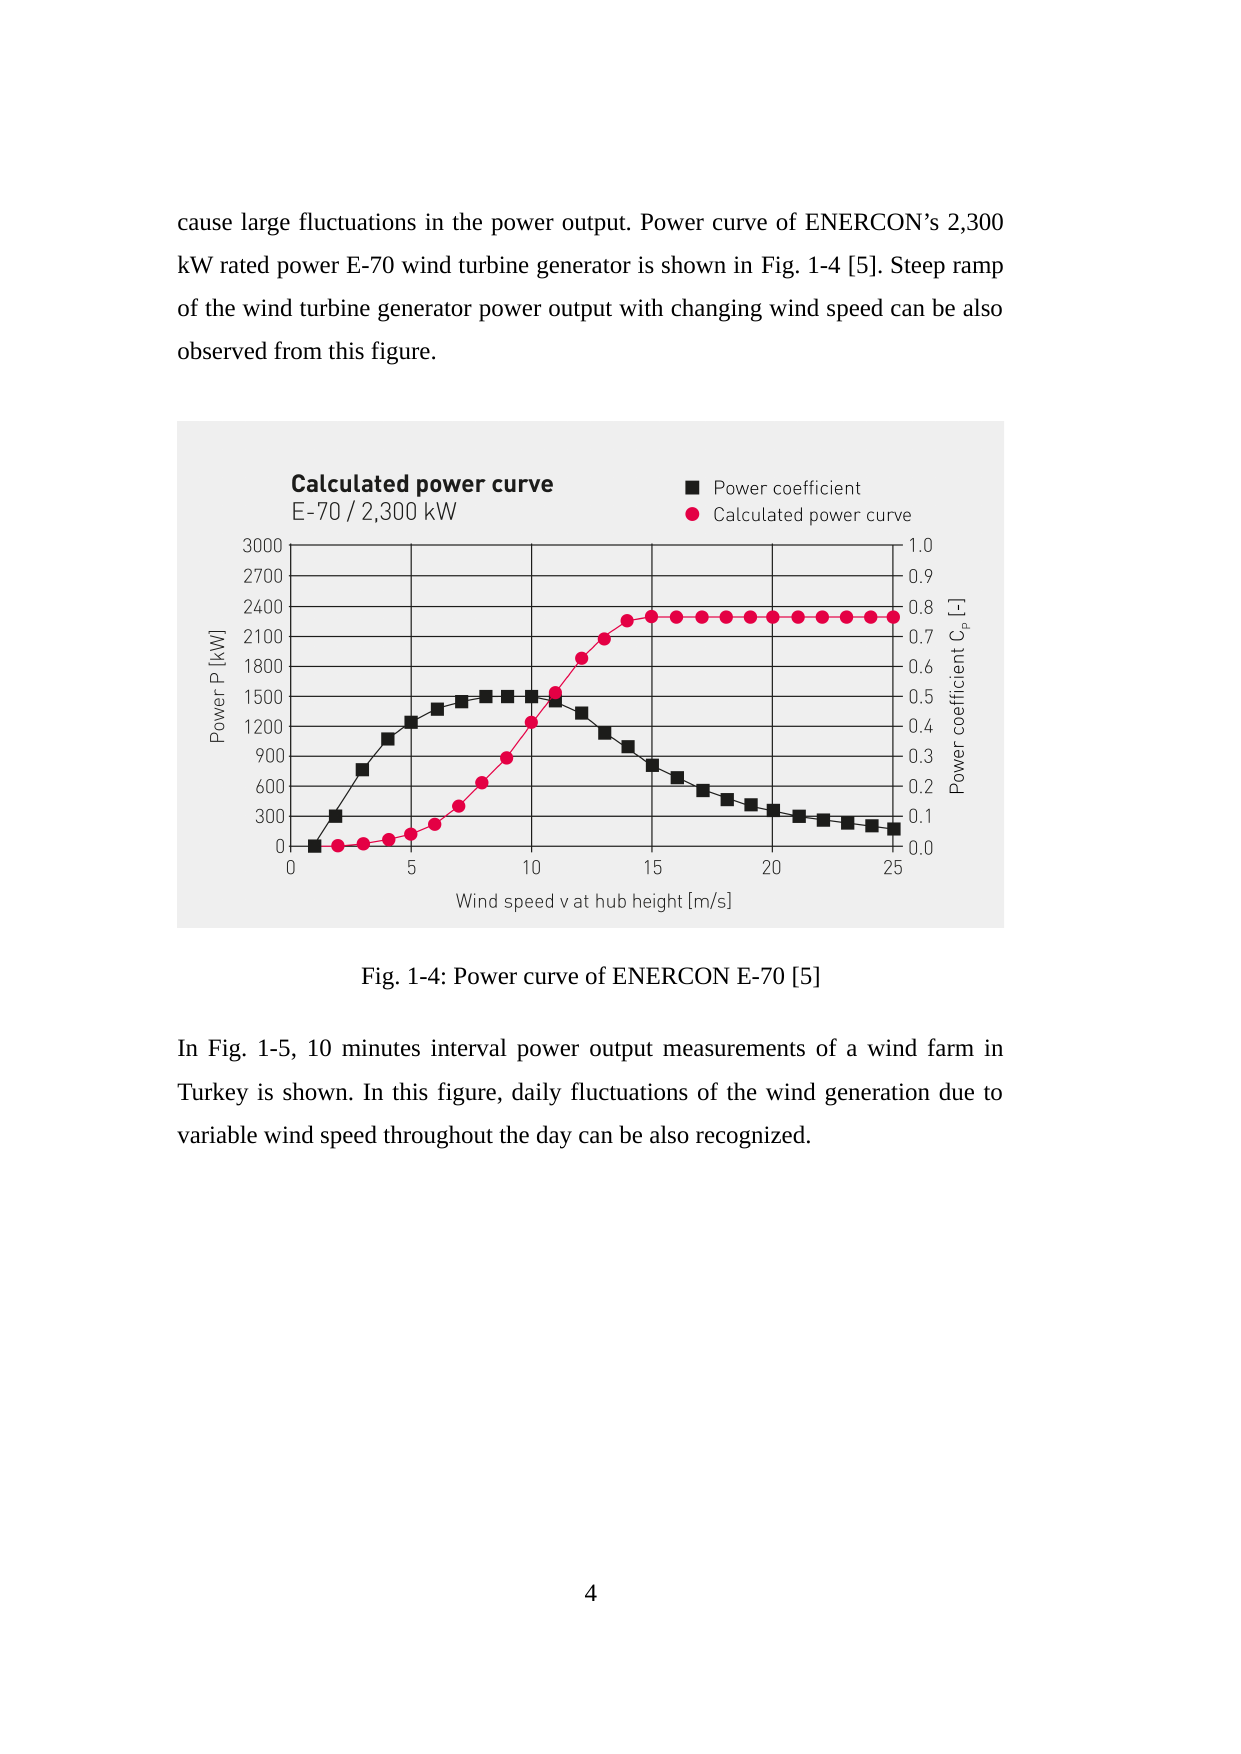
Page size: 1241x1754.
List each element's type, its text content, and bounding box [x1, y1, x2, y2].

text cause large fluctuations in the power output. Power curve of ENERCON’s 2,300 kW rated power E-70 wind turbine generator is shown in Fig. 1-4 [5]⁠. Steep ramp of the wind turbine generator power output with changing wind speed can be also observed from this figure. [177, 207, 1004, 365]
text Fig. 1-4: Power curve of ENERCON E-70 [5]⁠ [177, 961, 1004, 989]
picture [177, 421, 1005, 928]
text In Fig. 1-5, 10 minutes interval power output measurements of a wind farm in Turkey is shown. In this figure, daily fluctuations of the wind generation due to variable wind speed throughout the day can be also recognized. [177, 1033, 1004, 1148]
